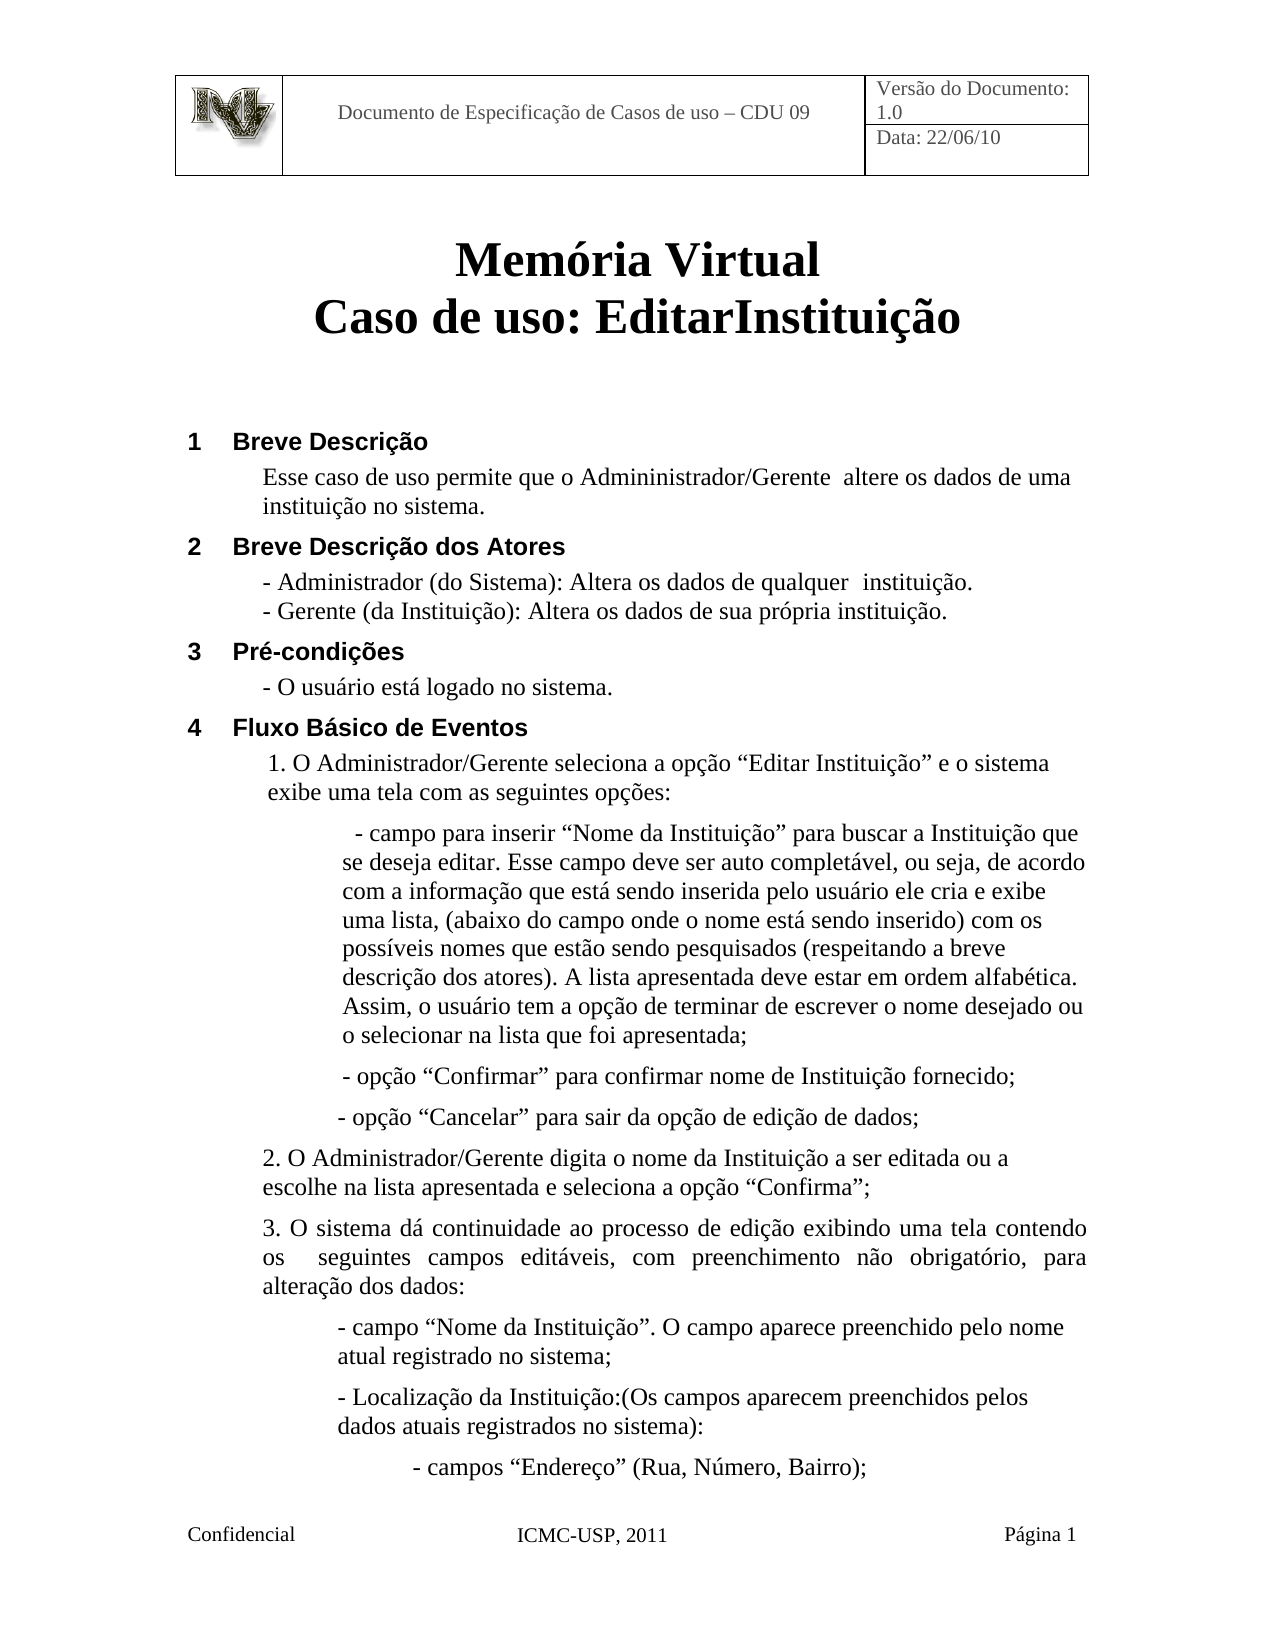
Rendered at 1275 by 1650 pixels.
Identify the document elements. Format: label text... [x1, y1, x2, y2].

subtitle Fluxo Básico de Eventos [187, 713, 1087, 742]
text - O usuário está logado no sistema. [262, 672, 1087, 701]
subtitle Breve Descrição [187, 427, 1087, 456]
text - Administrador (do Sistema): Altera os dados de qualquer instituição. [187, 567, 1087, 596]
list - campo “Nome da Instituição”. O campo aparece preenchido pelo nome atual registrado no sistema; [300, 1312, 1087, 1370]
title Memória Virtual Caso de uso: EditarInstituição [187, 230, 1087, 345]
subtitle Pré-condições [187, 637, 1087, 666]
list - opção “Confirmar” para confirmar nome de Instituição fornecido; [342, 1061, 1087, 1090]
list - Localização da Instituição:(Os campos aparecem preenchidos pelos dados atuais registrados no sistema): [150, 1382, 1087, 1440]
picture [186, 76, 277, 151]
list - opção “Cancelar” para sair da opção de edição de dados; [300, 1102, 1087, 1131]
text - Gerente (da Instituição): Altera os dados de sua própria instituição. [187, 596, 1087, 625]
list 1. O Administrador/Gerente seleciona a opção “Editar Instituição” e o sistema exibe uma tela com as seguintes opções: [230, 748, 1087, 806]
list - campos “Endereço” (Rua, Número, Bairro); [75, 1452, 1087, 1481]
list 2. O Administrador/Gerente digita o nome da Instituição a ser editada ou a escolhe na lista apresentada e seleciona a opção “Confirma”; [225, 1143, 1087, 1201]
list 3. O sistema dá continuidade ao processo de edição exibindo uma tela contendo os seguintes campos editáveis, com preenchimento não obrigatório, para alteração dos dados: [244, 1213, 1087, 1300]
subtitle Breve Descrição dos Atores [187, 532, 1087, 561]
text Esse caso de uso permite que o Admininistrador/Gerente altere os dados de uma instituição no sistema. [262, 462, 1087, 520]
list - campo para inserir “Nome da Instituição” para buscar a Instituição que se deseja editar. Esse campo deve ser auto completável, ou seja, de acordo com a informação que está sendo inserida pelo usuário ele cria e exibe uma lista, (abaixo do campo onde o nome está sendo inserido) com os possíveis nomes que estão sendo pesquisados (respeitando a breve descrição dos atores). A lista apresentada deve estar em ordem alfabética. Assim, o usuário tem a opção de terminar de escrever o nome desejado ou o selecionar na lista que foi apresentada; [342, 818, 1087, 1048]
